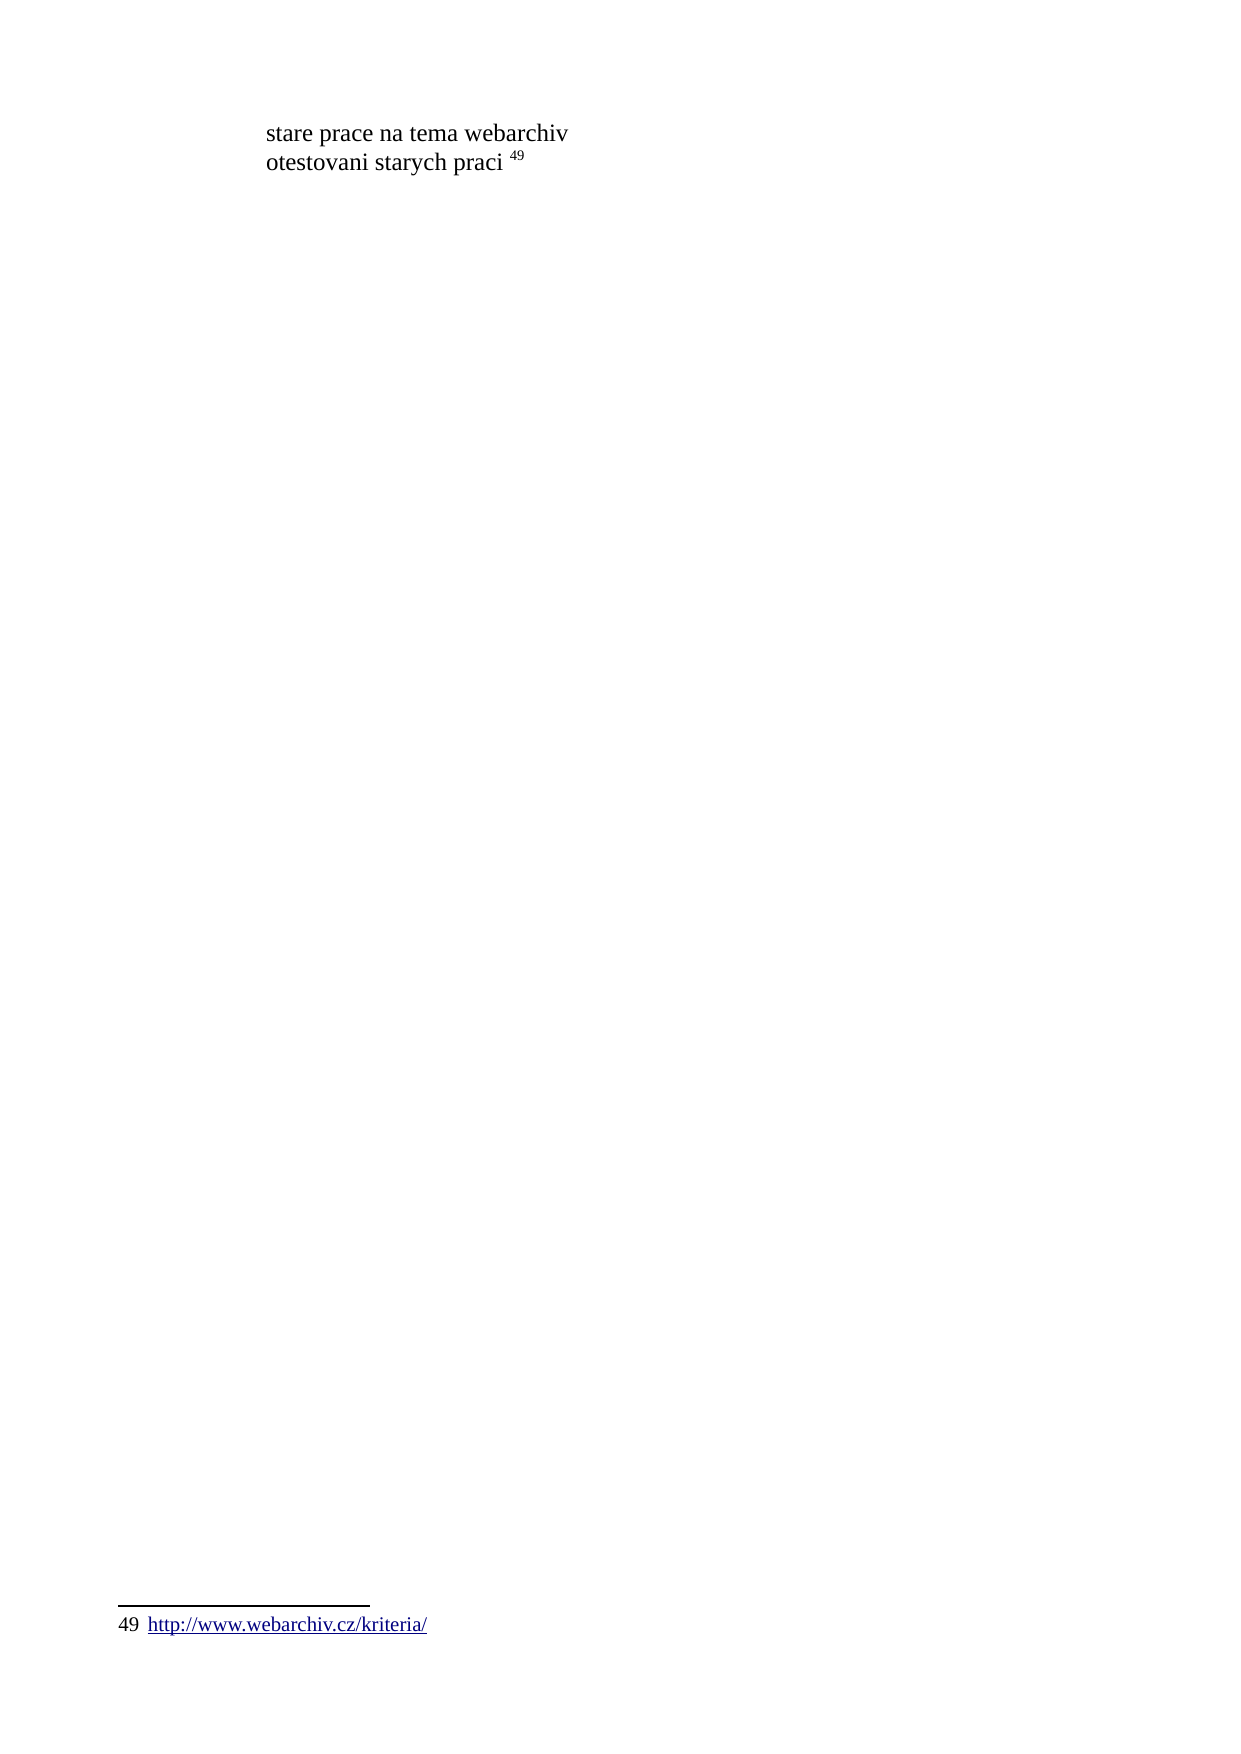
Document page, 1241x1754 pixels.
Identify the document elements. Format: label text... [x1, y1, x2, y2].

text otestovani starych praci [118, 147, 1122, 176]
text http://www.webarchiv.cz/kriteria/ [118, 1612, 1122, 1636]
text stare prace na tema webarchiv [118, 118, 1122, 147]
